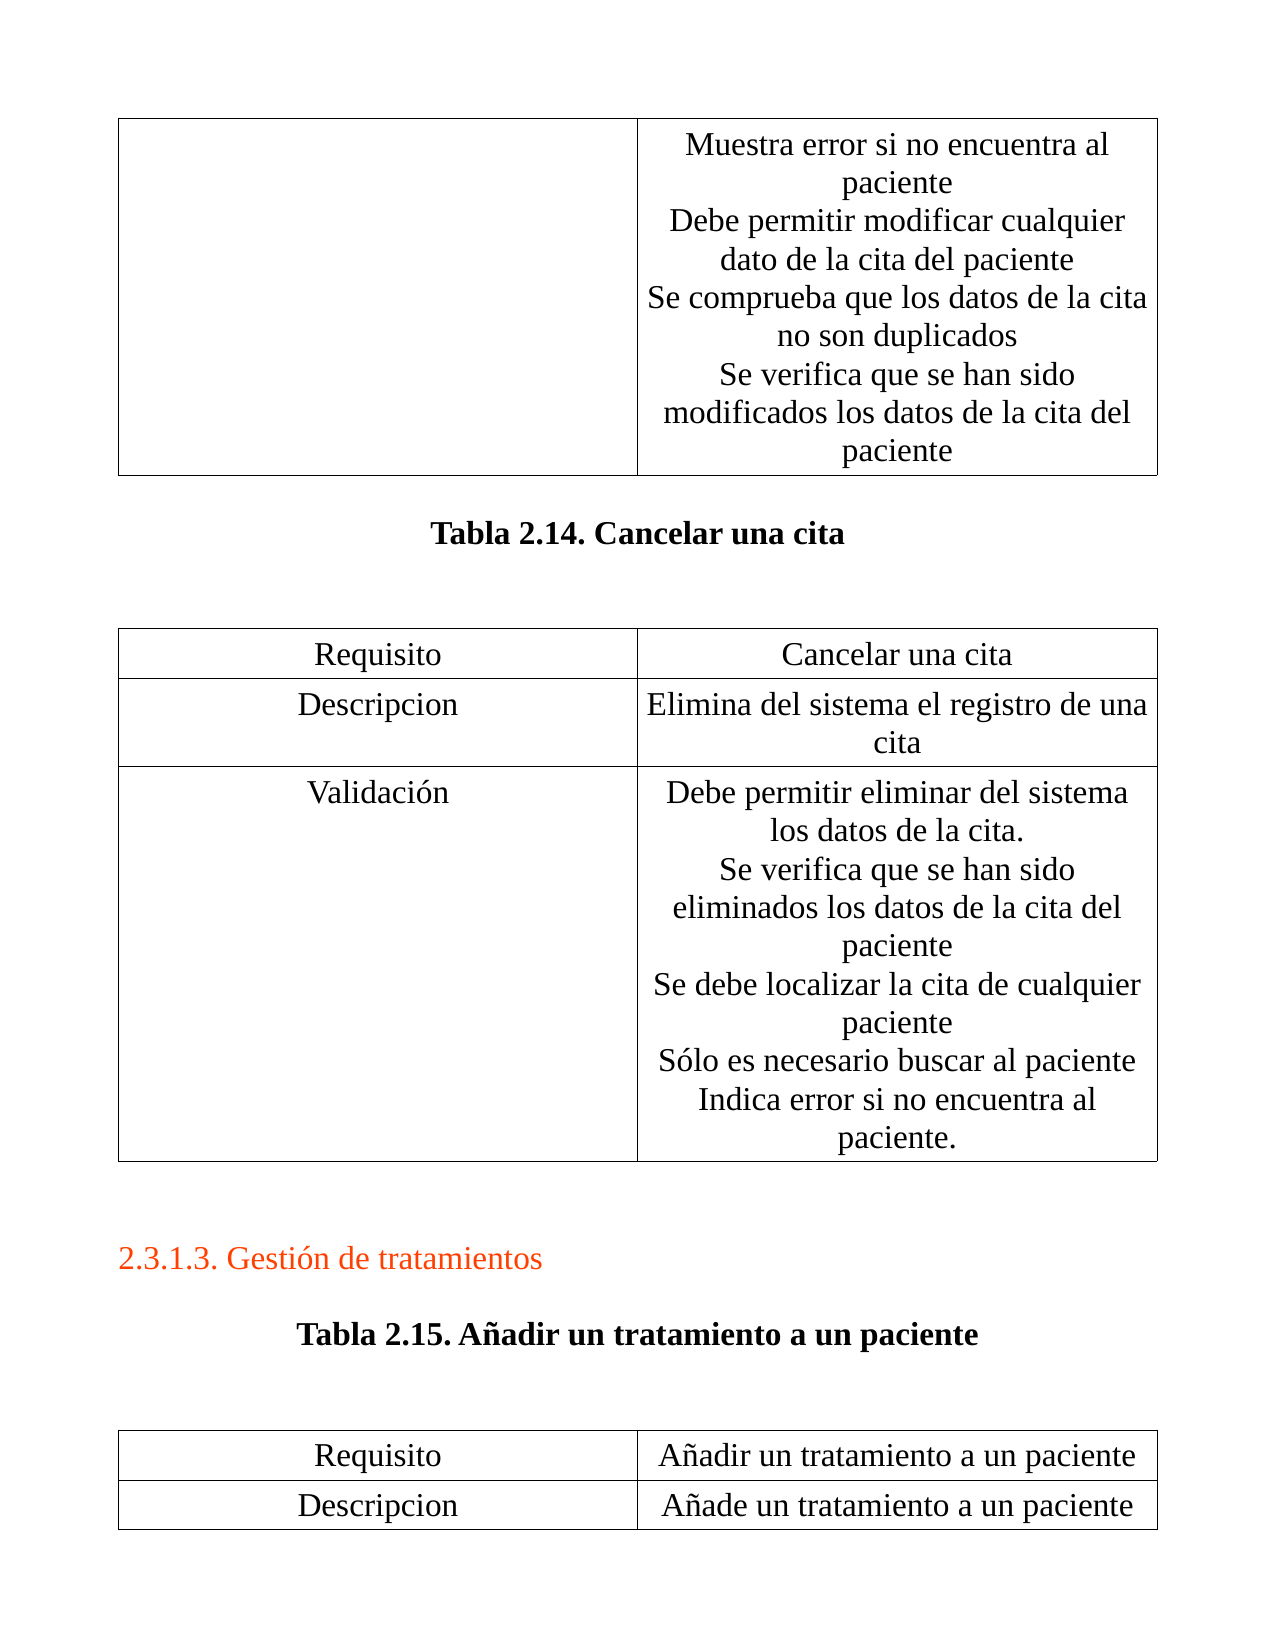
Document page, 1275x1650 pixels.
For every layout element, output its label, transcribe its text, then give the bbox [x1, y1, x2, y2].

text Tabla 2.15. Añadir un tratamiento a un paciente [118, 1314, 1157, 1353]
table_cell Debe permitir eliminar del sistema los datos de la cita. Se verifica que se han sido eliminados los datos de la cita del paciente Se debe localizar la cita de cualquier paciente Sólo es necesario buscar al paciente Indica error si no encuentra al paciente. [638, 767, 1157, 1161]
table_header Añadir un tratamiento a un paciente [638, 1431, 1157, 1479]
table_cell Descripcion [119, 1481, 637, 1529]
table_cell Descripcion [119, 679, 637, 766]
table_cell Muestra error si no encuentra al paciente Debe permitir modificar cualquier dato de la cita del paciente Se comprueba que los datos de la cita no son duplicados Se verifica que se han sido modificados los datos de la cita del paciente [638, 119, 1157, 475]
text 2.3.1.3. Gestión de tratamientos [118, 1238, 1157, 1276]
text Tabla 2.14. Cancelar una cita [118, 513, 1157, 551]
table_cell Añade un tratamiento a un paciente [638, 1481, 1157, 1529]
table_cell [119, 119, 637, 475]
table_cell Validación [119, 767, 637, 1161]
table_header Cancelar una cita [638, 629, 1157, 678]
table_cell Elimina del sistema el registro de una cita [638, 679, 1157, 766]
table_header Requisito [119, 629, 637, 678]
table_header Requisito [119, 1431, 637, 1479]
